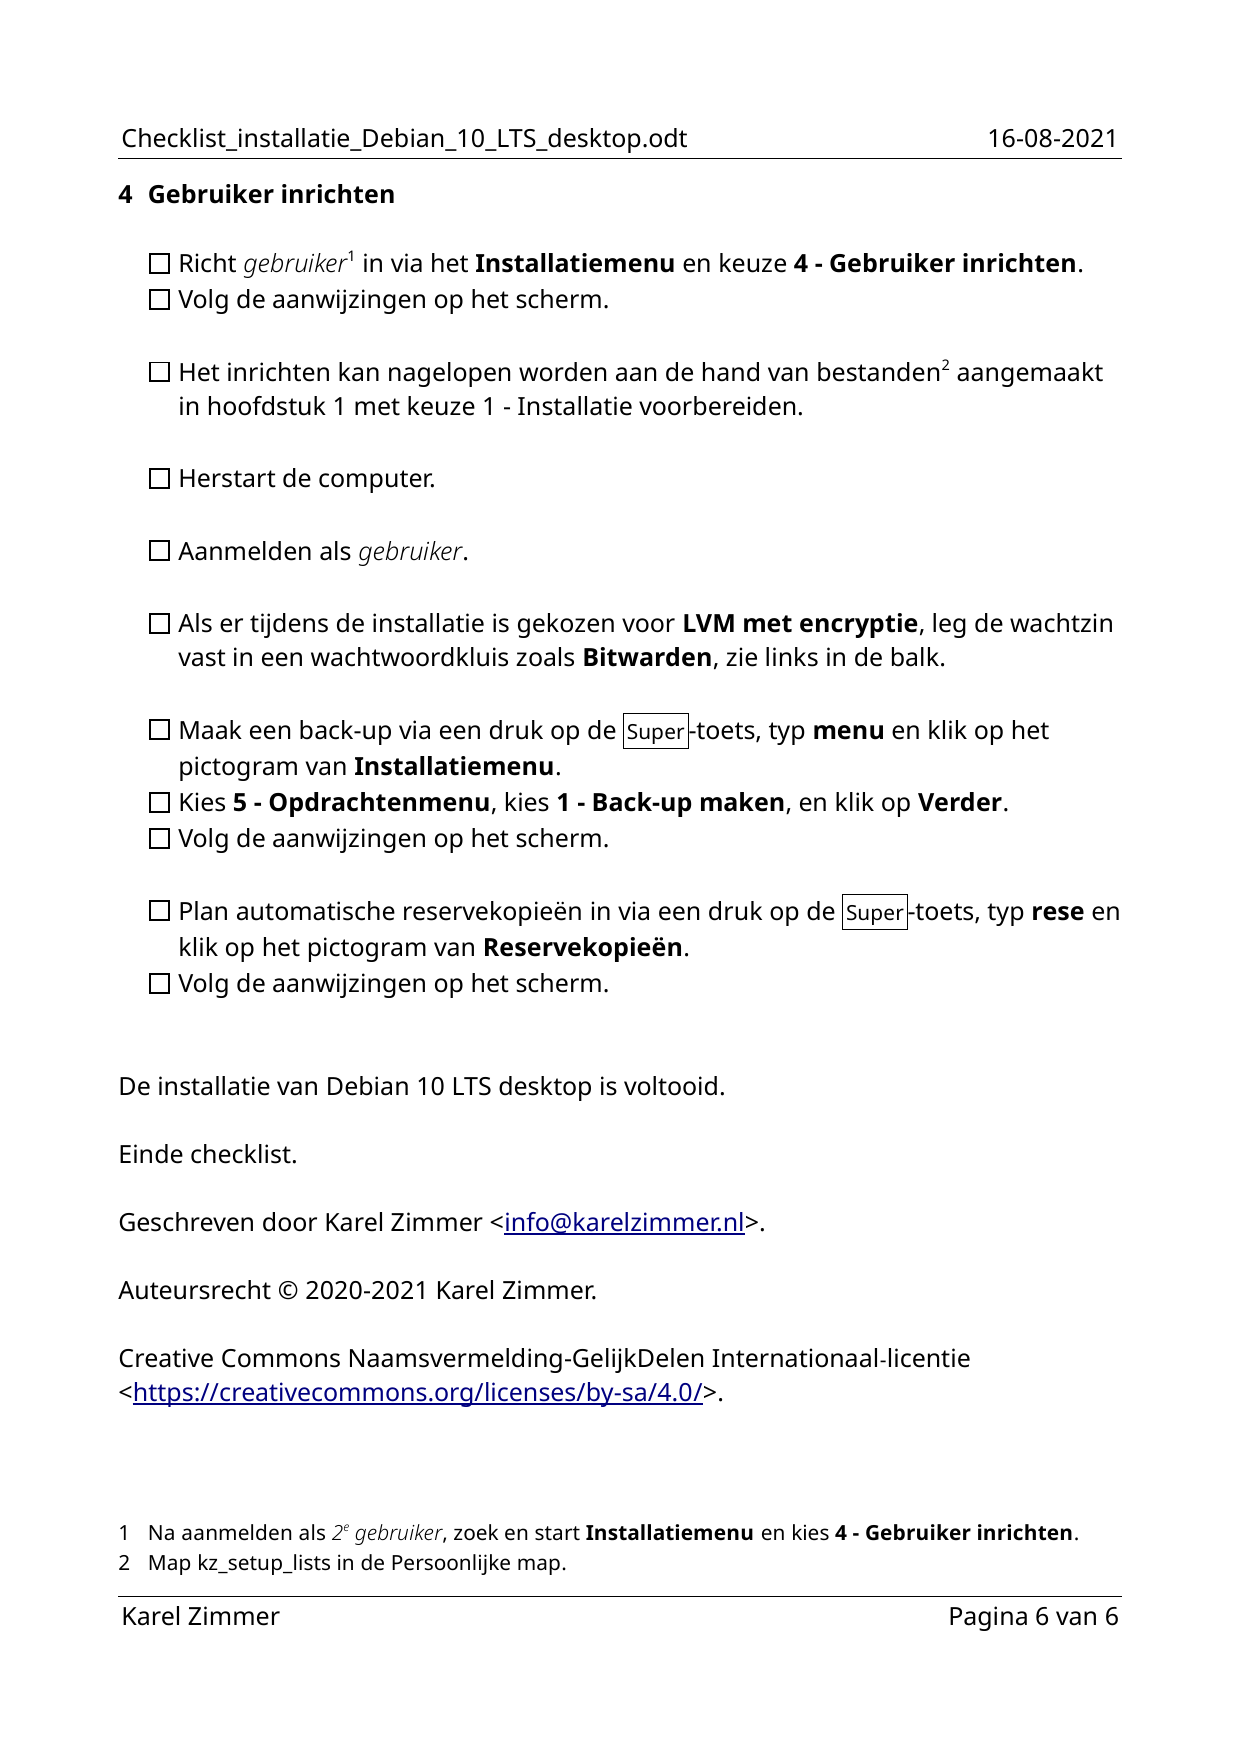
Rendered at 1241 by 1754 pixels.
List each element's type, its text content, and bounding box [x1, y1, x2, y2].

table_cell [141, 605, 177, 675]
table_cell [177, 424, 1122, 460]
table_cell [141, 533, 177, 569]
table_cell Aanmelden als gebruiker. [177, 533, 1122, 569]
text De installatie van Debian 10 LTS desktop is voltooid. [118, 1069, 1122, 1103]
table_cell Het inrichten kan nagelopen worden aan de hand van bestanden aangemaakt in hoofdstuk 1 met keuze 1 - Installatie voorbereiden. [177, 354, 1122, 424]
table_cell [141, 965, 177, 1001]
table_header Richt gebruiker in via het Installatiemenu en keuze 4 - Gebruiker inrichten. [177, 245, 1122, 281]
table_cell [177, 856, 1122, 893]
table_cell [141, 424, 177, 460]
table_cell [177, 569, 1122, 605]
table_cell [177, 496, 1122, 533]
table_cell [141, 569, 177, 605]
table_cell Plan automatische reservekopieën in via een druk op de Super-toets, typ rese en klik op het pictogram van Reservekopieën. [177, 893, 1122, 965]
table_cell Volg de aanwijzingen op het scherm. [177, 281, 1122, 317]
table_cell [141, 675, 177, 712]
table_cell [141, 784, 177, 820]
text Creative Commons Naamsvermelding-GelijkDelen Internationaal-licentie <https://creativecommons.org/licenses/by-sa/4.0/>. [118, 1341, 1122, 1409]
text Geschreven door Karel Zimmer <info@karelzimmer.nl>. [118, 1205, 1122, 1239]
table_cell [177, 318, 1122, 354]
table_cell [141, 281, 177, 317]
table_cell [177, 675, 1122, 712]
table_cell Volg de aanwijzingen op het scherm. [177, 965, 1122, 1001]
table_cell Volg de aanwijzingen op het scherm. [177, 820, 1122, 856]
table_cell [141, 354, 177, 424]
table_cell [141, 856, 177, 893]
list Gebruiker inrichten [118, 177, 1122, 211]
table_cell Herstart de computer. [177, 460, 1122, 496]
text Einde checklist. [118, 1137, 1122, 1171]
text Auteursrecht © 2020-2021 Karel Zimmer. [118, 1273, 1122, 1307]
table_cell [141, 460, 177, 496]
table_cell [141, 893, 177, 965]
table_header [141, 245, 177, 281]
table_cell Kies 5 - Opdrachtenmenu, kies 1 - Back-up maken, en klik op Verder. [177, 784, 1122, 820]
table_cell [141, 712, 177, 784]
table_cell [141, 820, 177, 856]
table_cell [141, 496, 177, 533]
table_cell [141, 318, 177, 354]
table_cell Maak een back-up via een druk op de Super-toets, typ menu en klik op het pictogram van Installatiemenu. [177, 712, 1122, 784]
table_cell Als er tijdens de installatie is gekozen voor LVM met encryptie, leg de wachtzin vast in een wachtwoordkluis zoals Bitwarden, zie links in de balk. [177, 605, 1122, 675]
